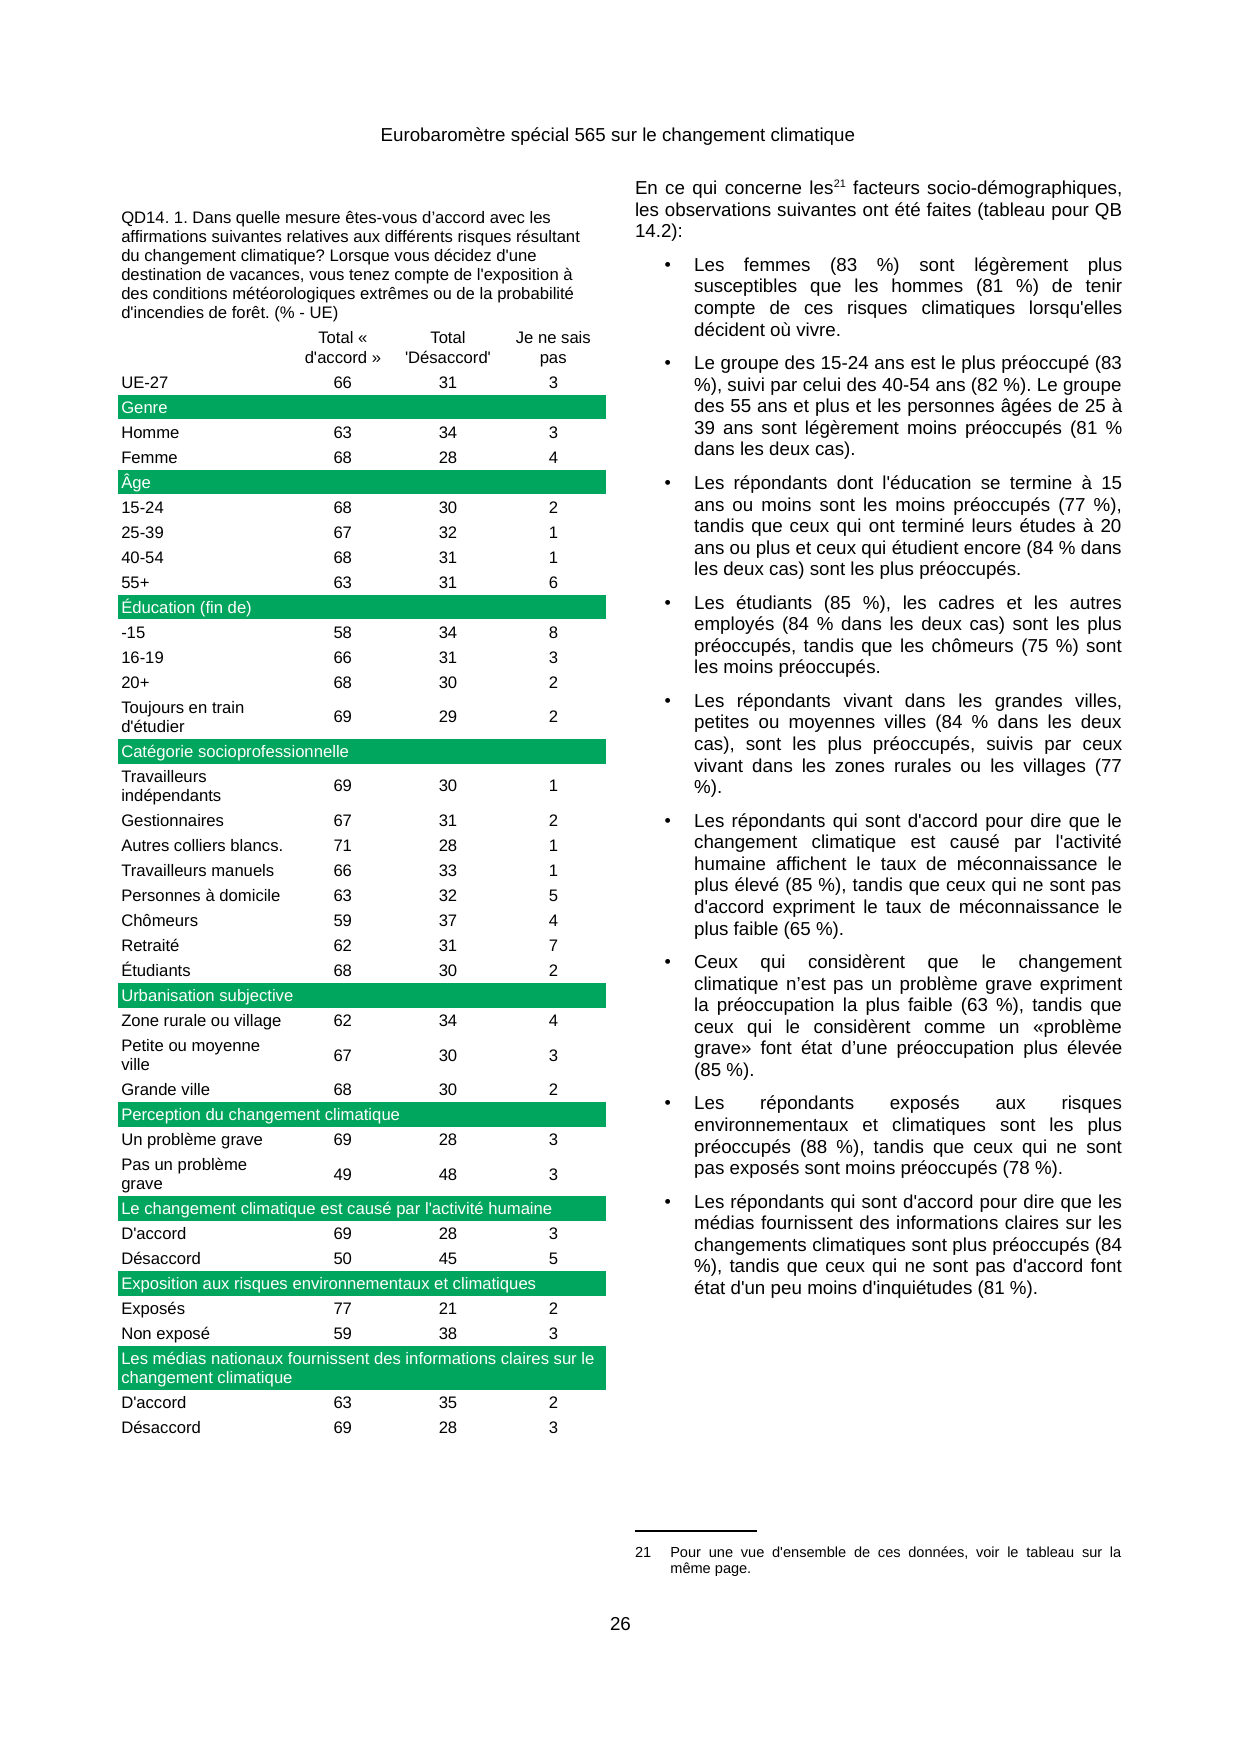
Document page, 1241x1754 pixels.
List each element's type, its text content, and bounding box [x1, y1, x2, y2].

table_cell 59 [290, 908, 395, 933]
table_cell 1 [500, 545, 606, 569]
table_cell Personnes à domicile [118, 883, 290, 908]
text Pour une vue d'ensemble de ces données, voir le tableau sur la même page. [635, 1543, 1122, 1577]
table_cell 37 [395, 908, 500, 933]
table_cell 4 [500, 1008, 606, 1033]
table_cell 35 [395, 1390, 500, 1415]
table_cell Travailleurs manuels [118, 858, 290, 883]
table_header QD14. 1. Dans quelle mesure êtes-vous d’accord avec les affirmations suivantes relatives aux différents risques résultant du changement climatique? Lorsque vous décidez d'une destination de vacances, vous tenez compte de l'exposition à des conditions météorologiques extrêmes ou de la probabilité d'incendies de forêt. (% - UE) [118, 205, 606, 325]
table_cell 28 [395, 445, 500, 469]
table_cell Genre [118, 395, 606, 419]
table_cell 25-39 [118, 520, 290, 544]
table_cell 66 [290, 645, 395, 669]
table_cell 2 [500, 670, 606, 694]
table_cell Zone rurale ou village [118, 1008, 290, 1033]
table_cell 31 [395, 645, 500, 669]
table_cell 31 [395, 545, 500, 569]
table_cell 5 [500, 1246, 606, 1271]
table_cell 33 [395, 858, 500, 883]
table_cell 68 [290, 495, 395, 519]
table_cell 40-54 [118, 545, 290, 569]
table_cell 68 [290, 445, 395, 469]
table_cell 1 [500, 833, 606, 858]
table_cell 55+ [118, 570, 290, 594]
table_cell 31 [395, 570, 500, 594]
table_cell 66 [290, 370, 395, 394]
table_cell Gestionnaires [118, 808, 290, 833]
table_cell 21 [395, 1296, 500, 1321]
table_cell 31 [395, 808, 500, 833]
table_cell 30 [395, 670, 500, 694]
table_cell 3 [500, 645, 606, 669]
table_cell Total 'Désaccord' [395, 325, 500, 369]
table_cell D'accord [118, 1221, 290, 1246]
table_cell 69 [290, 1127, 395, 1152]
table_cell 4 [500, 445, 606, 469]
table_cell 34 [395, 1008, 500, 1033]
table_cell 3 [500, 1221, 606, 1246]
list Les répondants vivant dans les grandes villes, petites ou moyennes villes (84 % dans les deux cas), sont les plus préoccupés, suivis par ceux vivant dans les zones rurales ou les villages (77 %). [664, 690, 1122, 798]
table_cell 67 [290, 1033, 395, 1077]
table_cell 63 [290, 1390, 395, 1415]
table_cell 2 [500, 958, 606, 983]
table_cell 68 [290, 958, 395, 983]
table_cell Urbanisation subjective [118, 983, 606, 1008]
table_cell Pas un problème grave [118, 1152, 290, 1196]
table_cell -15 [118, 620, 290, 644]
table_cell 68 [290, 1077, 395, 1102]
table_cell 62 [290, 933, 395, 958]
list Les répondants qui sont d'accord pour dire que le changement climatique est causé par l'activité humaine affichent le taux de méconnaissance le plus élevé (85 %), tandis que ceux qui ne sont pas d'accord expriment le taux de méconnaissance le plus faible (65 %). [664, 809, 1122, 939]
list Le groupe des 15-24 ans est le plus préoccupé (83 %), suivi par celui des 40-54 ans (82 %). Le groupe des 55 ans et plus et les personnes âgées de 25 à 39 ans sont légèrement moins préoccupés (81 % dans les deux cas). [664, 352, 1122, 460]
list Les femmes (83 %) sont légèrement plus susceptibles que les hommes (81 %) de tenir compte de ces risques climatiques lorsqu'elles décident où vivre. [664, 254, 1122, 340]
table_cell 31 [395, 933, 500, 958]
table_cell Non exposé [118, 1321, 290, 1346]
list Les répondants exposés aux risques environnementaux et climatiques sont les plus préoccupés (88 %), tandis que ceux qui ne sont pas exposés sont moins préoccupés (78 %). [664, 1092, 1122, 1178]
table_cell Éducation (fin de) [118, 595, 606, 619]
list Ceux qui considèrent que le changement climatique n’est pas un problème grave expriment la préoccupation la plus faible (63 %), tandis que ceux qui le considèrent comme un «problème grave» font état d’une préoccupation plus élevée (85 %). [664, 951, 1122, 1080]
table_cell Catégorie socioprofessionnelle [118, 739, 606, 764]
table_cell 32 [395, 883, 500, 908]
table_cell 15-24 [118, 495, 290, 519]
table_cell 67 [290, 808, 395, 833]
table_cell 48 [395, 1152, 500, 1196]
table_cell 3 [500, 1152, 606, 1196]
table_cell 3 [500, 1415, 606, 1440]
table_cell 59 [290, 1321, 395, 1346]
list Les étudiants (85 %), les cadres et les autres employés (84 % dans les deux cas) sont les plus préoccupés, tandis que les chômeurs (75 %) sont les moins préoccupés. [664, 591, 1122, 678]
table_cell Exposés [118, 1296, 290, 1321]
table_cell [118, 325, 290, 369]
table_cell 2 [500, 808, 606, 833]
table_cell 38 [395, 1321, 500, 1346]
table_cell 68 [290, 670, 395, 694]
table_cell 32 [395, 520, 500, 544]
table_cell Âge [118, 470, 606, 494]
table_cell 69 [290, 1415, 395, 1440]
text En ce qui concerne les facteurs socio-démographiques, les observations suivantes ont été faites (tableau pour QB 14.2): [635, 177, 1122, 242]
table_cell Petite ou moyenne ville [118, 1033, 290, 1077]
table_cell Femme [118, 445, 290, 469]
table_cell Homme [118, 420, 290, 444]
table_cell 31 [395, 370, 500, 394]
table_cell 7 [500, 933, 606, 958]
table_cell 63 [290, 420, 395, 444]
table_cell 69 [290, 1221, 395, 1246]
table_cell 8 [500, 620, 606, 644]
table_cell 30 [395, 495, 500, 519]
table_cell 6 [500, 570, 606, 594]
table_cell 58 [290, 620, 395, 644]
table_cell Désaccord [118, 1246, 290, 1271]
table_cell 28 [395, 1221, 500, 1246]
table_cell 5 [500, 883, 606, 908]
table_cell Toujours en train d'étudier [118, 695, 290, 739]
table_cell 63 [290, 883, 395, 908]
table_cell 71 [290, 833, 395, 858]
table_cell 30 [395, 1033, 500, 1077]
table_cell 69 [290, 695, 395, 739]
table_cell 2 [500, 1296, 606, 1321]
table_cell 34 [395, 420, 500, 444]
table_cell Étudiants [118, 958, 290, 983]
table_cell 28 [395, 1415, 500, 1440]
table_cell Retraité [118, 933, 290, 958]
table_cell Total « d'accord » [290, 325, 395, 369]
table_cell 16-19 [118, 645, 290, 669]
table_cell 2 [500, 1077, 606, 1102]
table_cell 62 [290, 1008, 395, 1033]
table_cell 20+ [118, 670, 290, 694]
table_cell Désaccord [118, 1415, 290, 1440]
table_cell 2 [500, 695, 606, 739]
table_cell Les médias nationaux fournissent des informations claires sur le changement climatique [118, 1346, 606, 1390]
table_cell Grande ville [118, 1077, 290, 1102]
table_cell 30 [395, 958, 500, 983]
table_cell 29 [395, 695, 500, 739]
table_cell 3 [500, 420, 606, 444]
table_cell Perception du changement climatique [118, 1102, 606, 1127]
table_cell Travailleurs indépendants [118, 764, 290, 808]
table_cell 3 [500, 1127, 606, 1152]
table_cell Le changement climatique est causé par l'activité humaine [118, 1196, 606, 1221]
table_cell 68 [290, 545, 395, 569]
table_cell 66 [290, 858, 395, 883]
table_cell 3 [500, 1321, 606, 1346]
table_cell 45 [395, 1246, 500, 1271]
table_cell 28 [395, 833, 500, 858]
table_cell 3 [500, 1033, 606, 1077]
table_cell 30 [395, 764, 500, 808]
table_cell 28 [395, 1127, 500, 1152]
list Les répondants dont l'éducation se termine à 15 ans ou moins sont les moins préoccupés (77 %), tandis que ceux qui ont terminé leurs études à 20 ans ou plus et ceux qui étudient encore (84 % dans les deux cas) sont les plus préoccupés. [664, 472, 1122, 579]
table_cell 63 [290, 570, 395, 594]
table_cell 1 [500, 858, 606, 883]
table_cell 69 [290, 764, 395, 808]
table_cell Exposition aux risques environnementaux et climatiques [118, 1271, 606, 1296]
table_cell 2 [500, 495, 606, 519]
table_cell 49 [290, 1152, 395, 1196]
table_cell 2 [500, 1390, 606, 1415]
table_cell 34 [395, 620, 500, 644]
table_cell D'accord [118, 1390, 290, 1415]
table_cell 4 [500, 908, 606, 933]
table_cell 1 [500, 764, 606, 808]
table_cell Un problème grave [118, 1127, 290, 1152]
list Les répondants qui sont d'accord pour dire que les médias fournissent des informations claires sur les changements climatiques sont plus préoccupés (84 %), tandis que ceux qui ne sont pas d'accord font état d'un peu moins d'inquiétudes (81 %). [664, 1190, 1122, 1298]
table_cell 50 [290, 1246, 395, 1271]
table_cell 30 [395, 1077, 500, 1102]
table_cell Je ne sais pas [500, 325, 606, 369]
table_cell Chômeurs [118, 908, 290, 933]
table_cell 3 [500, 370, 606, 394]
table_cell 77 [290, 1296, 395, 1321]
table_cell 1 [500, 520, 606, 544]
table_cell Autres colliers blancs. [118, 833, 290, 858]
table_cell UE-27 [118, 370, 290, 394]
table_cell 67 [290, 520, 395, 544]
